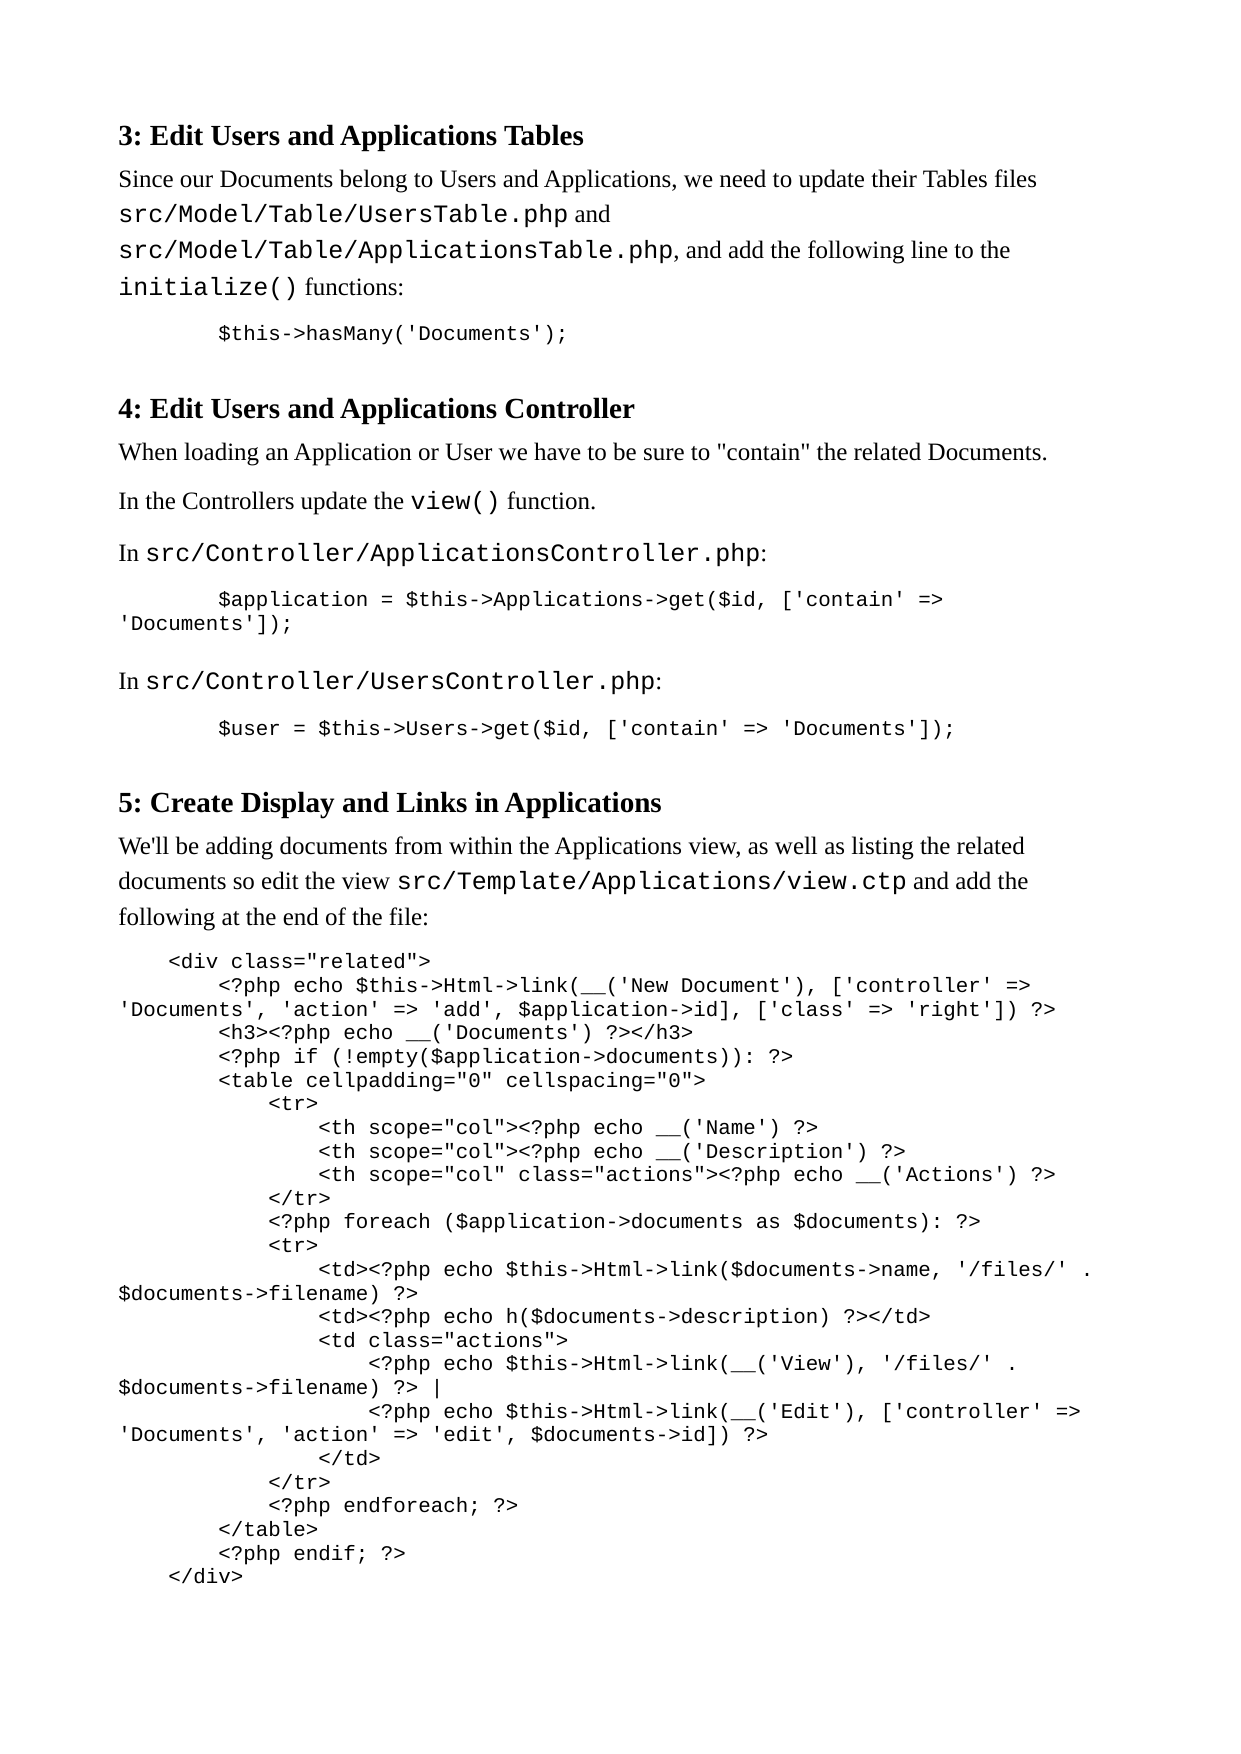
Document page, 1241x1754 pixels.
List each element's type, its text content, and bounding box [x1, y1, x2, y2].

text </td> [118, 1448, 1122, 1472]
text </table> [118, 1519, 1122, 1543]
text <td><?php echo h($documents->description) ?></td> [118, 1306, 1122, 1330]
text <?php foreach ($application->documents as $documents): ?> [118, 1212, 1122, 1235]
text <th scope="col" class="actions"><?php echo __('Actions') ?> [118, 1164, 1122, 1188]
text <?php if (!empty($application->documents)): ?> [118, 1046, 1122, 1070]
subtitle 3: Edit Users and Applications Tables [118, 118, 1122, 152]
text </tr> [118, 1188, 1122, 1212]
text $this->hasMany('Documents'); [118, 323, 1122, 347]
text <td><?php echo $this->Html->link($documents->name, '/files/' . $documents->filename) ?> [118, 1259, 1122, 1306]
text <?php endif; ?> [118, 1543, 1122, 1566]
text We'll be adding documents from within the Applications view, as well as listing the related documents so edit the view src/Template/Applications/view.ctp and add the following at the end of the file: [118, 831, 1122, 931]
text <tr> [118, 1235, 1122, 1259]
text <table cellpadding="0" cellspacing="0"> [118, 1070, 1122, 1093]
text <th scope="col"><?php echo __('Name') ?> [118, 1117, 1122, 1141]
text In src/Controller/ApplicationsController.php: [118, 538, 1122, 568]
text $application = $this->Applications->get($id, ['contain' => 'Documents']); [118, 589, 1122, 637]
text <?php echo $this->Html->link(__('New Document'), ['controller' => 'Documents', 'action' => 'add', $application->id], ['class' => 'right']) ?> [118, 975, 1122, 1022]
text </div> [118, 1566, 1122, 1590]
text <?php echo $this->Html->link(__('View'), '/files/' . $documents->filename) ?> | [118, 1353, 1122, 1401]
subtitle 4: Edit Users and Applications Controller [118, 391, 1122, 424]
subtitle 5: Create Display and Links in Applications [118, 785, 1122, 819]
text <div class="related"> [118, 951, 1122, 975]
text <h3><?php echo __('Documents') ?></h3> [118, 1022, 1122, 1046]
text <tr> [118, 1093, 1122, 1117]
text <th scope="col"><?php echo __('Description') ?> [118, 1141, 1122, 1164]
text In the Controllers update the view() function. [118, 486, 1122, 517]
text <?php echo $this->Html->link(__('Edit'), ['controller' => 'Documents', 'action' => 'edit', $documents->id]) ?> [118, 1401, 1122, 1448]
text $user = $this->Users->get($id, ['contain' => 'Documents']); [118, 718, 1122, 741]
text <td class="actions"> [118, 1330, 1122, 1353]
text <?php endforeach; ?> [118, 1495, 1122, 1519]
text In src/Controller/UsersController.php: [118, 666, 1122, 697]
text </tr> [118, 1472, 1122, 1495]
text When loading an Application or User we have to be sure to "contain" the related Documents. [118, 437, 1122, 466]
text Since our Documents belong to Users and Applications, we need to update their Tables files src/Model/Table/UsersTable.php and src/Model/Table/ApplicationsTable.php, and add the following line to the initialize() functions: [118, 164, 1122, 303]
